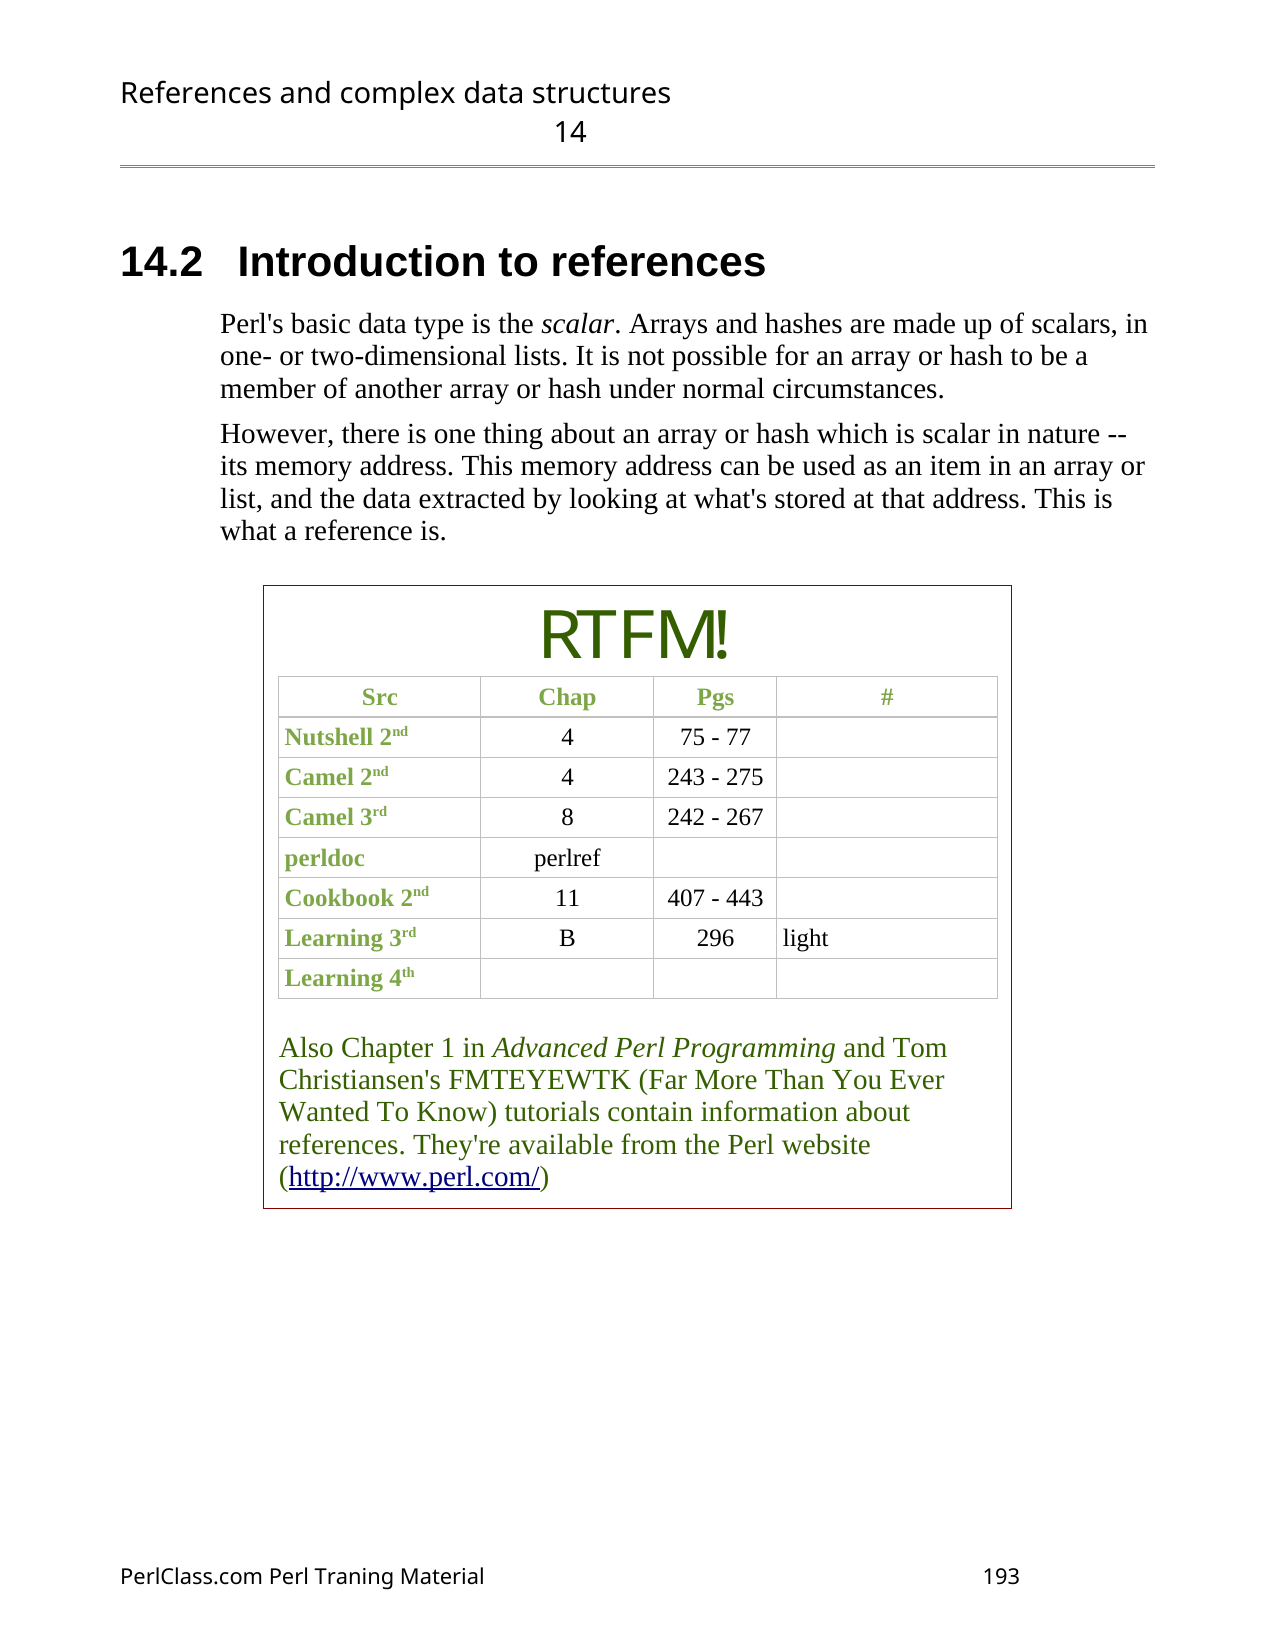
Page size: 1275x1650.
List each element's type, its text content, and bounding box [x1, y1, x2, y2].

table_header Src [279, 677, 480, 716]
table_cell [777, 718, 997, 757]
table_header Chap [481, 677, 653, 716]
table_cell 11 [481, 878, 653, 917]
table_cell light [777, 919, 997, 958]
table_cell 242 - 267 [654, 798, 776, 837]
table_cell 296 [654, 919, 776, 958]
table_header # [777, 677, 997, 716]
table_cell Nutshell 2nd [279, 718, 480, 757]
table_cell [777, 838, 997, 877]
table_cell 407 - 443 [654, 878, 776, 917]
table_cell [777, 798, 997, 837]
table_cell perlref [481, 838, 653, 877]
table_cell [777, 758, 997, 797]
table_cell [777, 959, 997, 998]
table_cell 8 [481, 798, 653, 837]
table_cell [481, 959, 653, 998]
table_cell 75 - 77 [654, 718, 776, 757]
table_cell B [481, 919, 653, 958]
table_header Pgs [654, 677, 776, 716]
subtitle Introduction to references [120, 229, 1155, 286]
table_cell Camel 3rd [279, 798, 480, 837]
text Also Chapter 1 in Advanced Perl Programming and Tom Christiansen's FMTEYEWTK (Far More Than You Ever Wanted To Know) tutorials contain information about references. They're available from the Perl website (http://www.perl.com/) [278, 1031, 996, 1193]
text However, there is one thing about an array or hash which is scalar in nature -- its memory address. This memory address can be used as an item in an array or list, and the data extracted by looking at what's stored at that address. This is what a reference is. [220, 417, 1155, 547]
table_cell 4 [481, 718, 653, 757]
table_cell [777, 878, 997, 917]
text Perl's basic data type is the scalar. Arrays and hashes are made up of scalars, in one- or two-dimensional lists. It is not possible for an array or hash to be a member of another array or hash under normal circumstances. [220, 307, 1155, 404]
table_cell 4 [481, 758, 653, 797]
table_cell Cookbook 2nd [279, 878, 480, 917]
table_cell [654, 959, 776, 998]
table_cell 243 - 275 [654, 758, 776, 797]
table_cell Camel 2nd [279, 758, 480, 797]
table_cell [654, 838, 776, 877]
table_cell perldoc [279, 838, 480, 877]
table_cell Learning 4th [279, 959, 480, 998]
table_cell Learning 3rd [279, 919, 480, 958]
